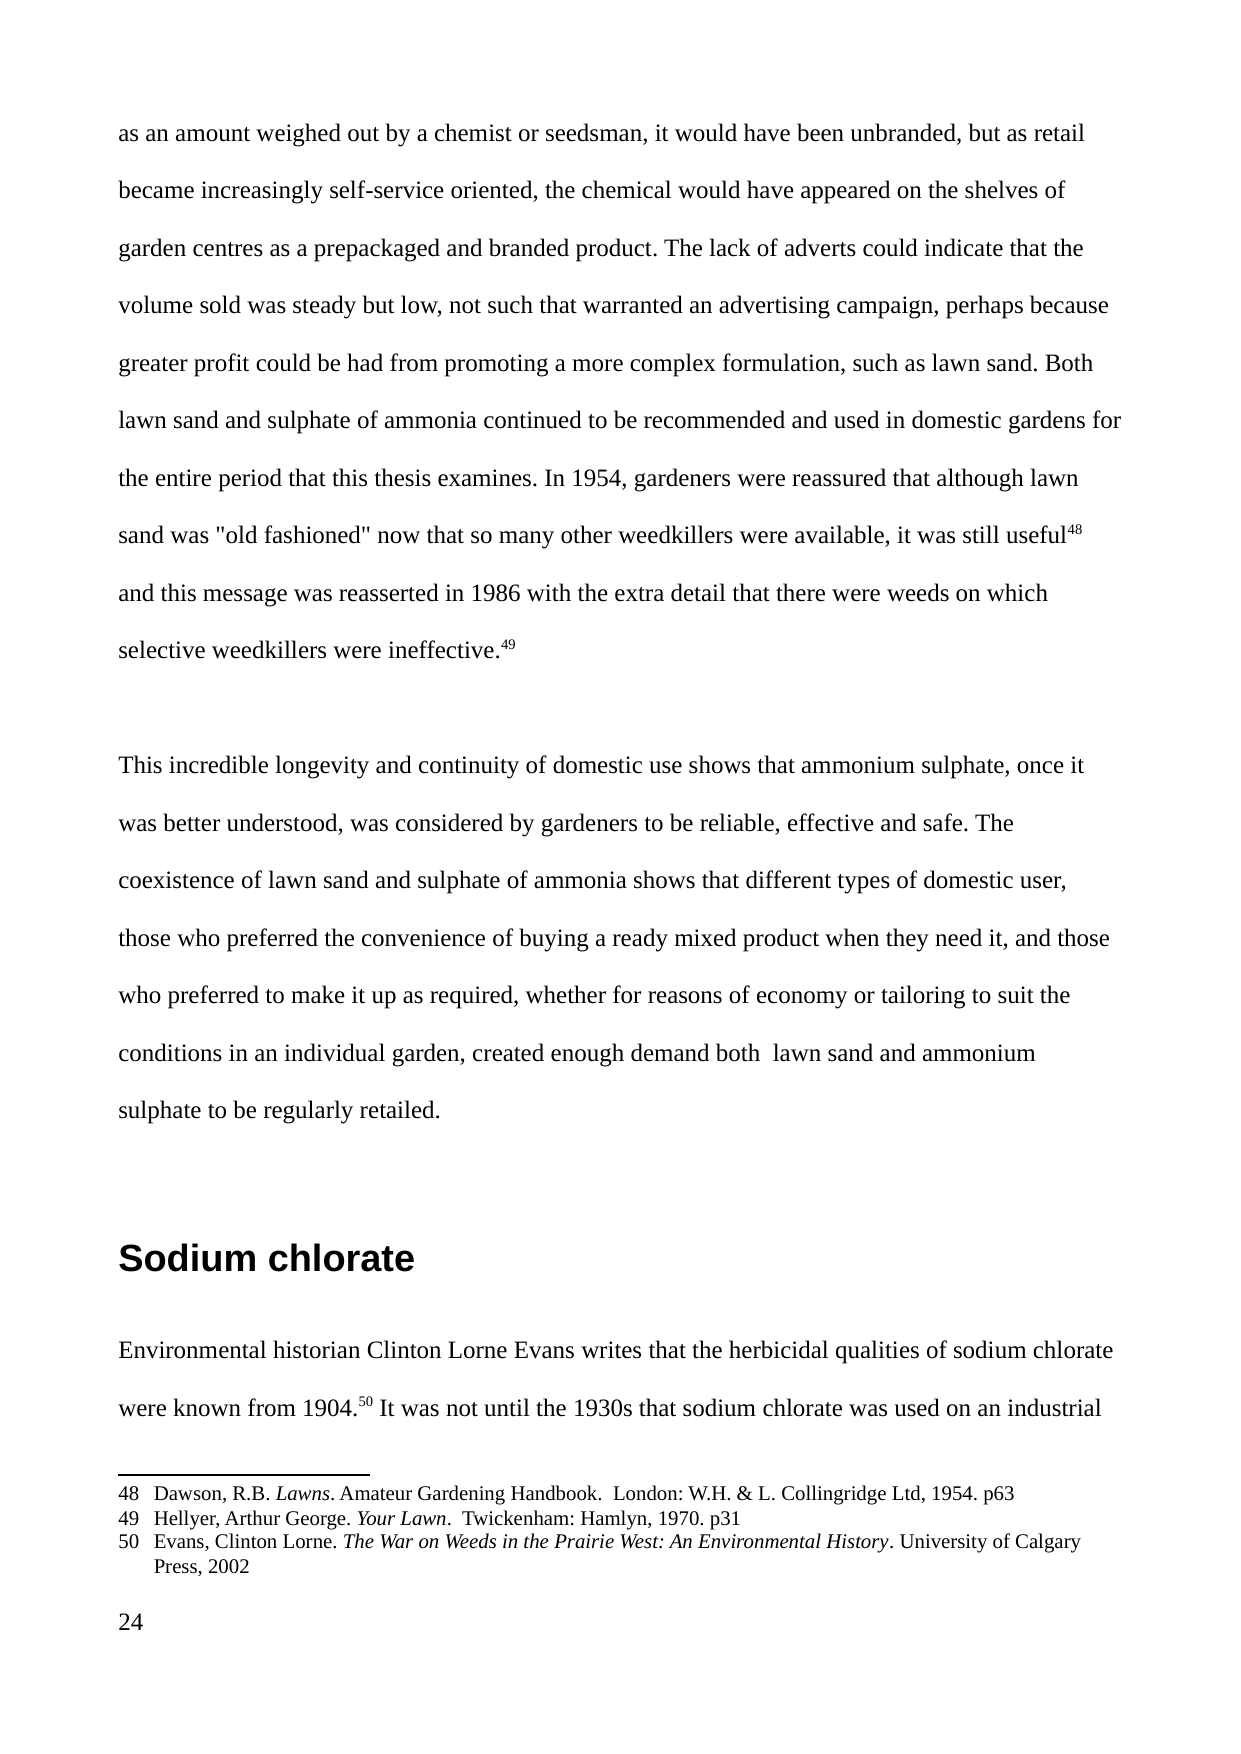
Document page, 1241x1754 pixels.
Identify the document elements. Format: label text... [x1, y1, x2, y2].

text Evans, Clinton Lorne. The War on Weeds in the Prairie West: An Environmental History. University of Calgary Press, 2002 [118, 1529, 1122, 1578]
text as an amount weighed out by a chemist or seedsman, it would have been unbranded, but as retail became increasingly self-service oriented, the chemical would have appeared on the shelves of garden centres as a prepackaged and branded product. The lack of adverts could indicate that the volume sold was steady but low, not such that warranted an advertising campaign, perhaps because greater profit could be had from promoting a more complex formulation, such as lawn sand. Both lawn sand and sulphate of ammonia continued to be recommended and used in domestic gardens for the entire period that this thesis examines. In 1954, gardeners were reassured that although lawn sand was "old fashioned" now that so many other weedkillers were available, it was still useful and this message was reasserted in 1986 with the extra detail that there were weeds on which selective weedkillers were ineffective. [118, 118, 1122, 664]
text This incredible longevity and continuity of domestic use shows that ammonium sulphate, once it was better understood, was considered by gardeners to be reliable, effective and safe. The coexistence of lawn sand and sulphate of ammonia shows that different types of domestic user, those who preferred the convenience of buying a ready mixed product when they need it, and those who preferred to make it up as required, whether for reasons of economy or tailoring to suit the conditions in an individual garden, created enough demand both lawn sand and ammonium sulphate to be regularly retailed. [118, 751, 1122, 1124]
subtitle Sodium chlorate [118, 1236, 1122, 1279]
text Environmental historian Clinton Lorne Evans writes that the herbicidal qualities of sodium chlorate were known from 1904. It was not until the 1930s that sodium chlorate was used on an industrial [118, 1335, 1122, 1422]
text Hellyer, Arthur George. Your Lawn. Twickenham: Hamlyn, 1970. p31 [118, 1505, 1122, 1529]
text Dawson, R.B. Lawns. Amateur Gardening Handbook. London: W.H. & L. Collingridge Ltd, 1954. p63 [118, 1481, 1122, 1505]
